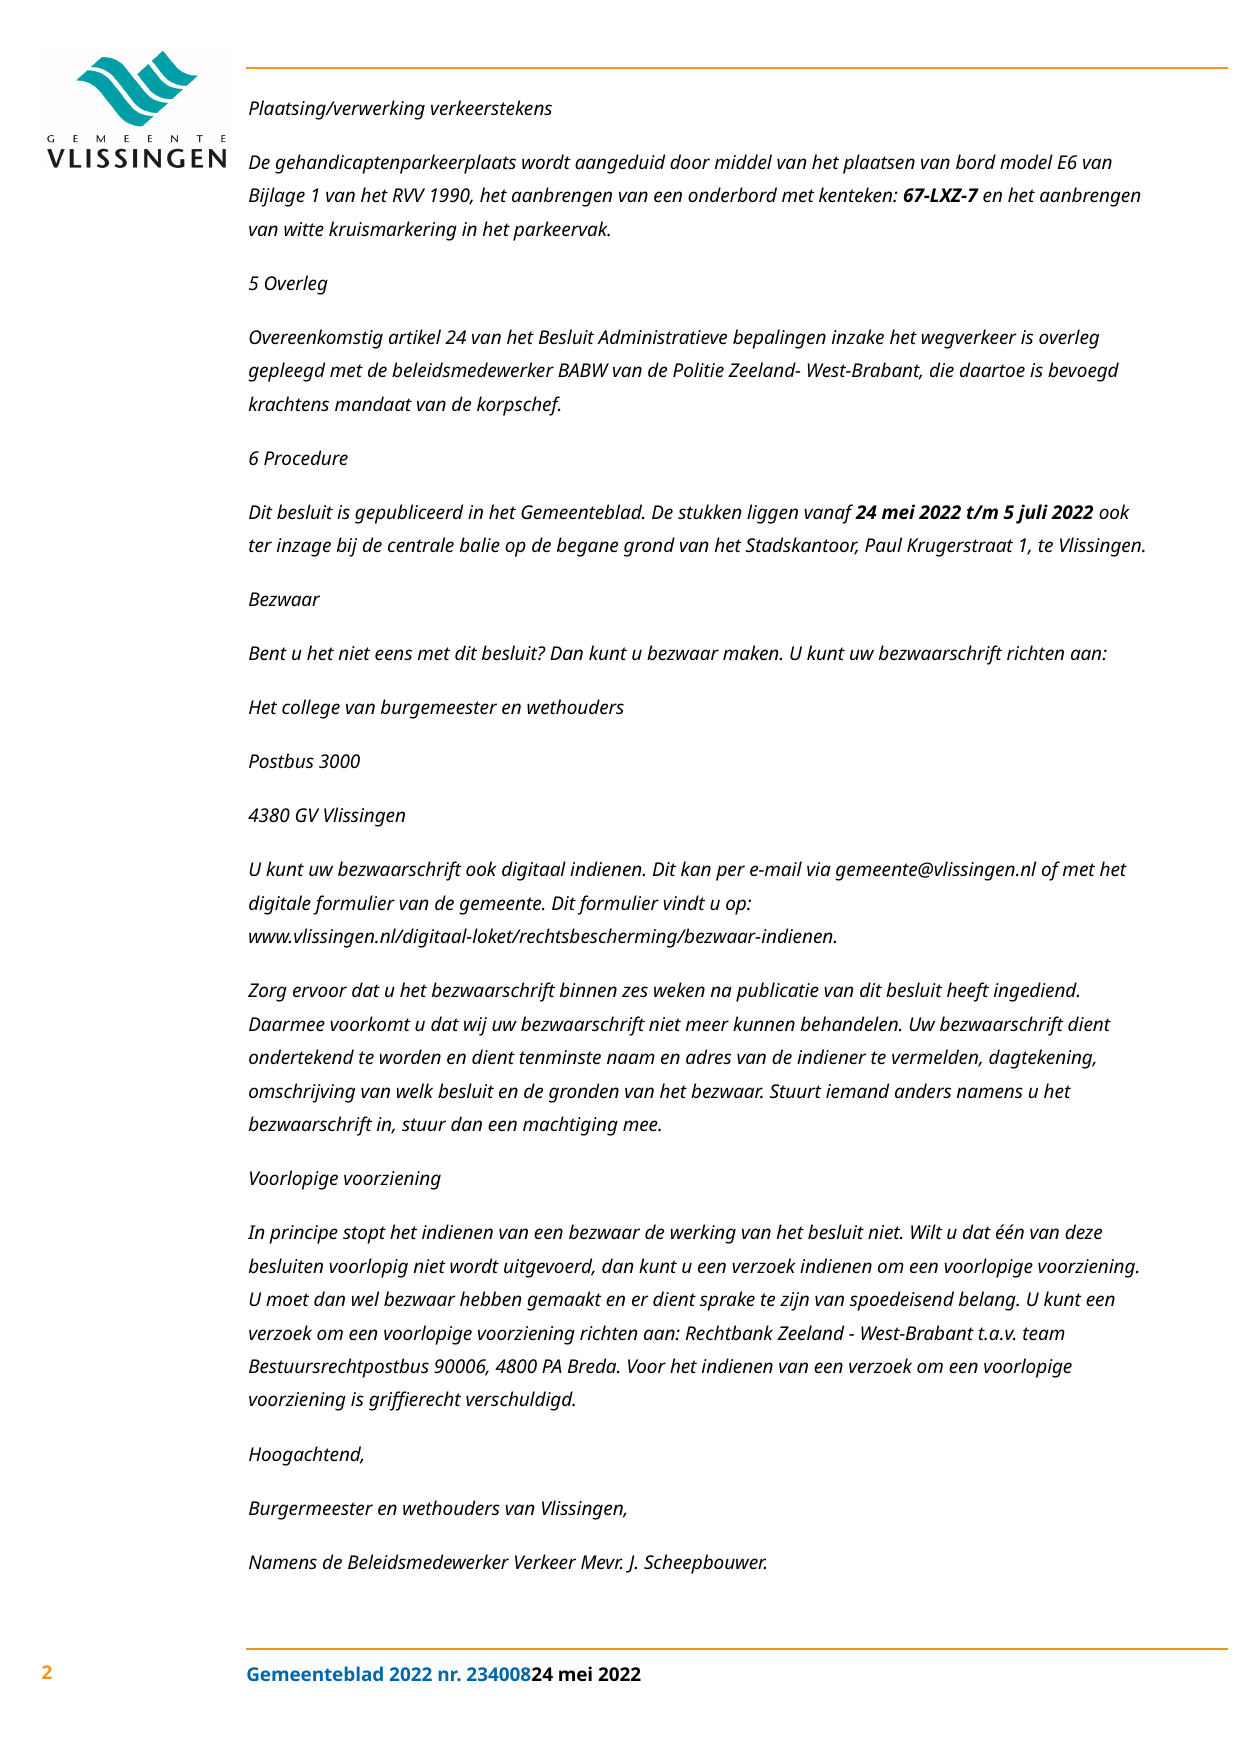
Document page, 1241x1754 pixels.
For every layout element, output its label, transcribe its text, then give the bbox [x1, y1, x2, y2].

text Dit besluit is gepubliceerd in het Gemeenteblad. De stukken liggen vanaf 24 mei 2022 t/m 5 juli 2022 ook ter inzage bij de centrale balie op de begane grond van het Stadskantoor, Paul Krugerstraat 1, te Vlissingen. [248, 499, 1152, 558]
text 6 Procedure [248, 445, 1152, 471]
text Voorlopige voorziening [248, 1165, 1152, 1191]
text Postbus 3000 [248, 748, 1152, 774]
text In principe stopt het indienen van een bezwaar de werking van het besluit niet. Wilt u dat één van deze besluiten voorlopig niet wordt uitgevoerd, dan kunt u een verzoek indienen om een voorlopige voorziening. U moet dan wel bezwaar hebben gemaakt en er dient sprake te zijn van spoedeisend belang. U kunt een verzoek om een voorlopige voorziening richten aan: Rechtbank Zeeland - West-Brabant t.a.v. team Bestuursrechtpostbus 90006, 4800 PA Breda. Voor het indienen van een verzoek om een voorlopige voorziening is griffierecht verschuldigd. [248, 1219, 1152, 1412]
text U kunt uw bezwaarschrift ook digitaal indienen. Dit kan per e-mail via gemeente@vlissingen.nl of met het digitale formulier van de gemeente. Dit formulier vindt u op: www.vlissingen.nl/digitaal-loket/rechtsbescherming/bezwaar-indienen. [248, 857, 1152, 949]
text Burgermeester en wethouders van Vlissingen, [248, 1495, 1152, 1521]
text 5 Overleg [248, 270, 1152, 296]
text Bent u het niet eens met dit besluit? Dan kunt u bezwaar maken. U kunt uw bezwaarschrift richten aan: [248, 640, 1152, 666]
text Namens de Beleidsmedewerker Verkeer Mevr. J. Scheepbouwer. [248, 1549, 1152, 1574]
text De gehandicaptenparkeerplaats wordt aangeduid door middel van het plaatsen van bord model E6 van Bijlage 1 van het RVV 1990, het aanbrengen van een onderbord met kenteken: 67-LXZ-7 en het aanbrengen van witte kruismarkering in het parkeervak. [248, 149, 1152, 241]
text Hoogachtend, [248, 1441, 1152, 1466]
text Het college van burgemeester en wethouders [248, 694, 1152, 720]
text Plaatsing/verwerking verkeerstekens [248, 95, 1152, 121]
text 4380 GV Vlissingen [248, 803, 1152, 828]
picture [41, 47, 231, 172]
text Bezwaar [248, 586, 1152, 612]
text Zorg ervoor dat u het bezwaarschrift binnen zes weken na publicatie van dit besluit heeft ingediend. Daarmee voorkomt u dat wij uw bezwaarschrift niet meer kunnen behandelen. Uw bezwaarschrift dient ondertekend te worden en dient tenminste naam en adres van de indiener te vermelden, dagtekening, omschrijving van welk besluit en de gronden van het bezwaar. Stuurt iemand anders namens u het bezwaarschrift in, stuur dan een machtiging mee. [248, 978, 1152, 1137]
text Overeenkomstig artikel 24 van het Besluit Administratieve bepalingen inzake het wegverkeer is overleg gepleegd met de beleidsmedewerker BABW van de Politie Zeeland- West-Brabant, die daartoe is bevoegd krachtens mandaat van de korpschef. [248, 324, 1152, 416]
